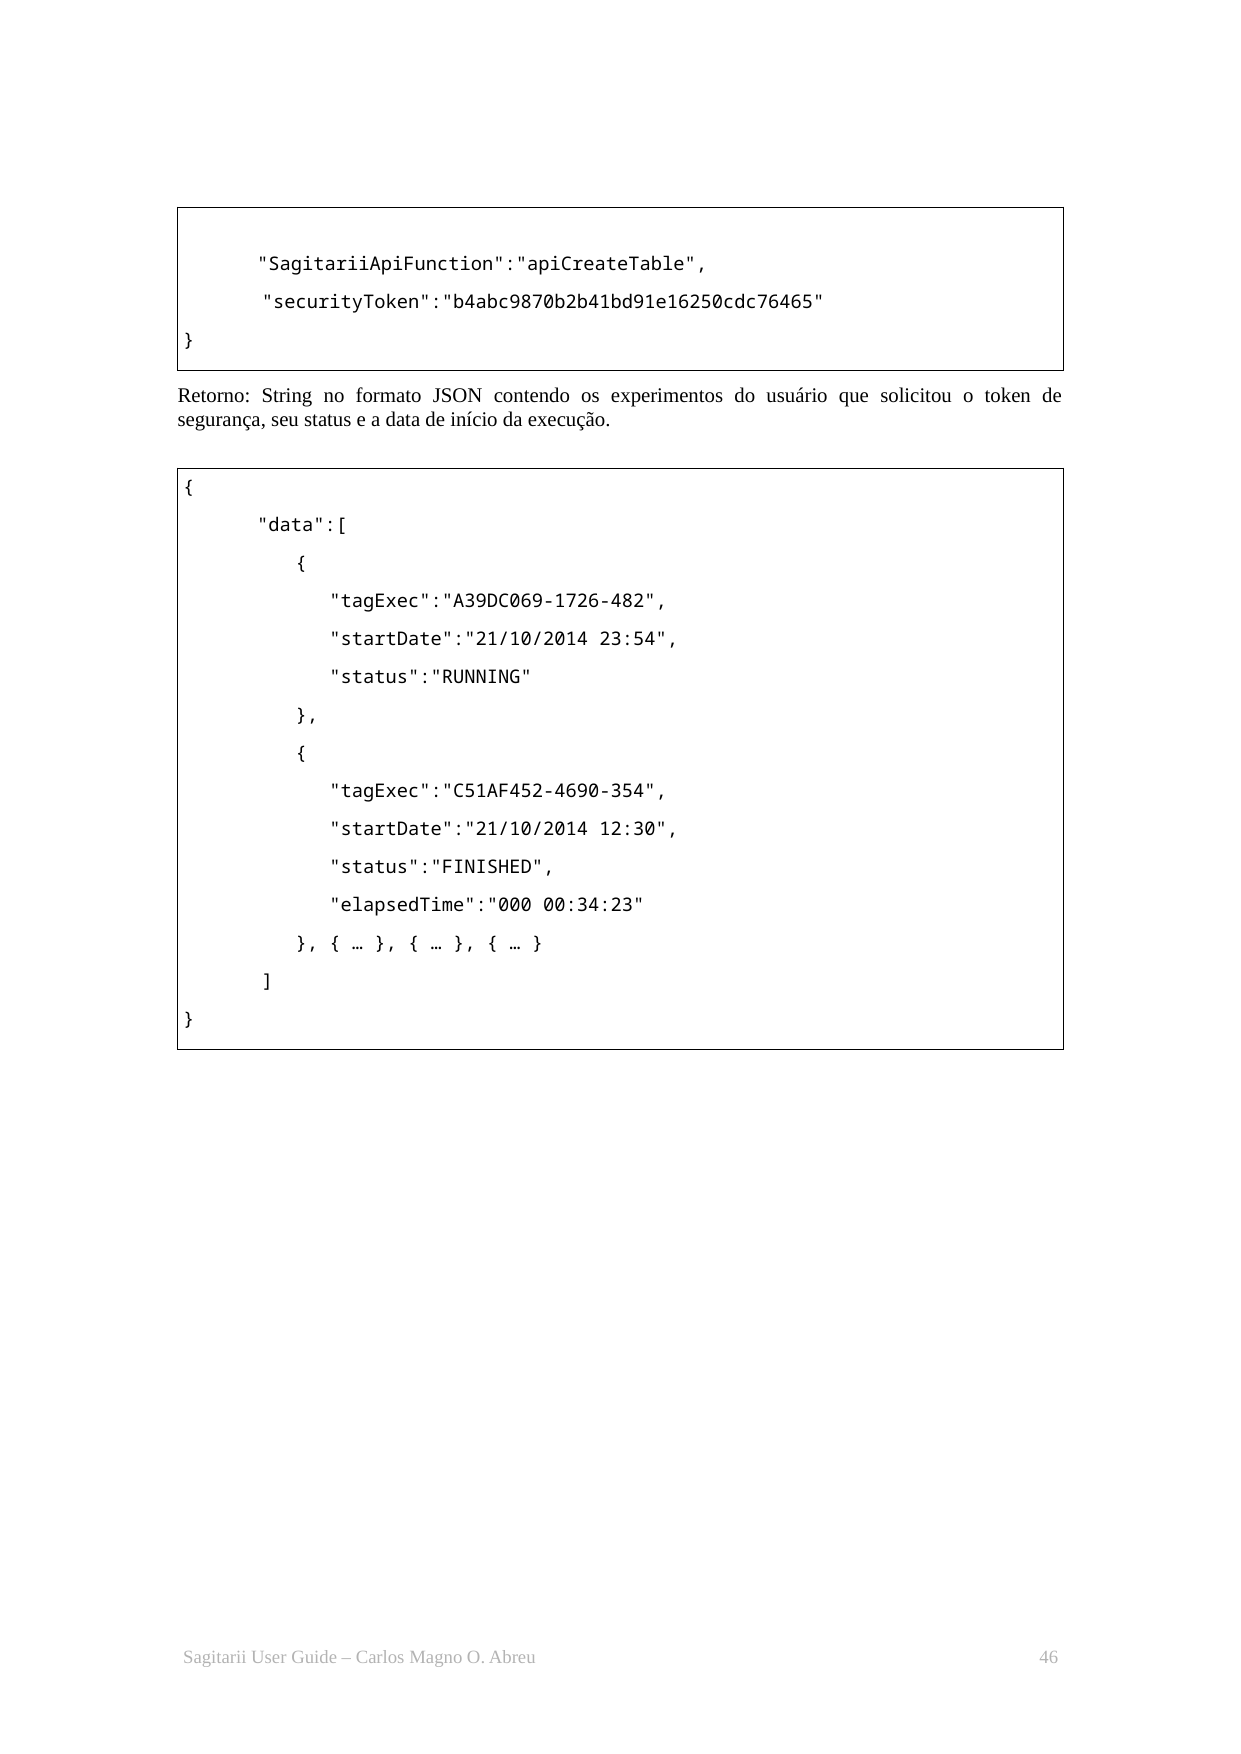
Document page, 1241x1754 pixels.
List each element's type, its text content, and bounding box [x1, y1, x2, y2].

table_header "SagitariiApiFunction":"apiCreateTable", "securityToken":"b4abc9870b2b41bd91e16250cdc76465" } [178, 208, 1063, 370]
table_header { "data":[ { "tagExec":"A39DC069-1726-482", "startDate":"21/10/2014 23:54", "status":"RUNNING" }, { "tagExec":"C51AF452-4690-354", "startDate":"21/10/2014 12:30", "status":"FINISHED", "elapsedTime":"000 00:34:23" }, { … }, { … }, { … } ] } [178, 469, 1063, 1049]
text Retorno: String no formato JSON contendo os experimentos do usuário que solicitou o token de segurança, seu status e a data de início da execução. [177, 383, 1063, 431]
